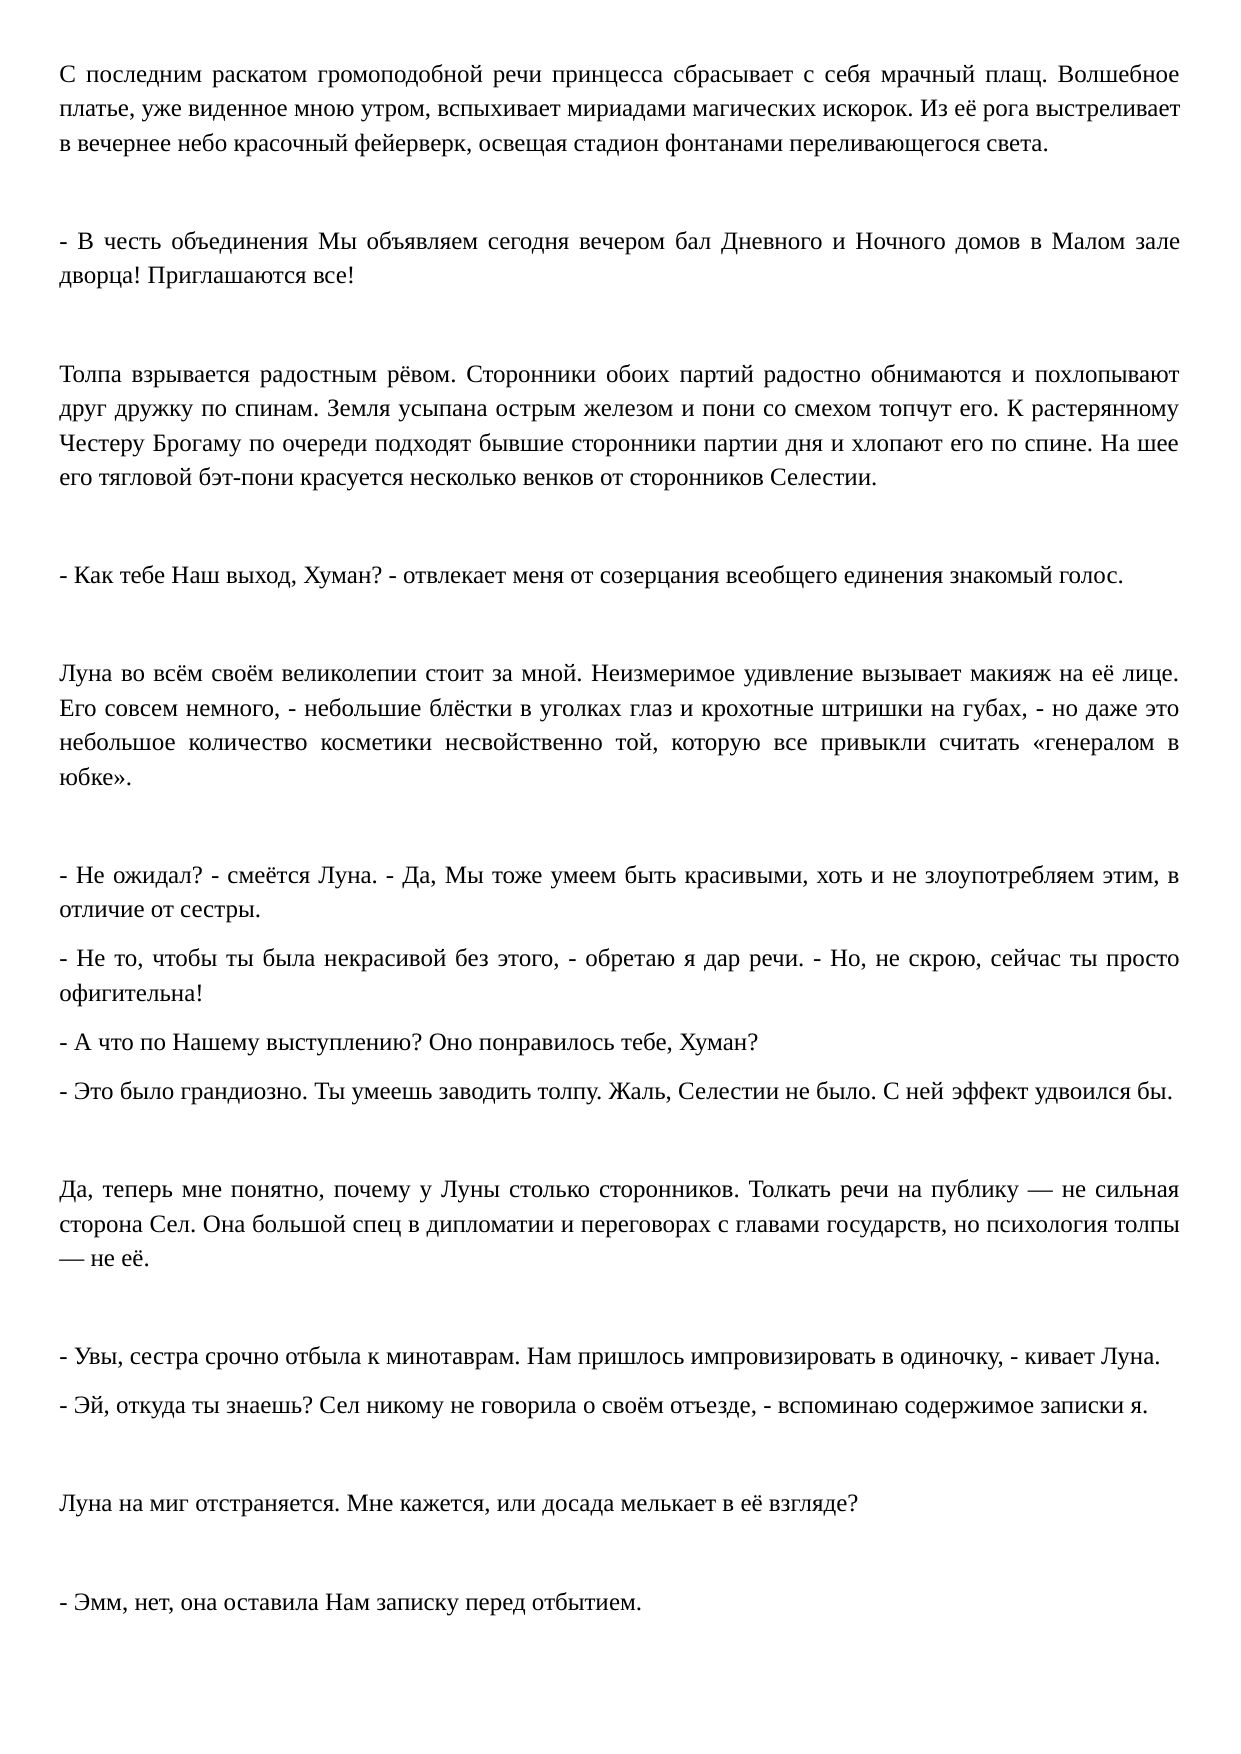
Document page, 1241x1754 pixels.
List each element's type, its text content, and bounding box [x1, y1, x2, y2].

text - А что по Нашему выступлению? Оно понравилось тебе, Хуман? [59, 1027, 1181, 1056]
text - В честь объединения Мы объявляем сегодня вечером бал Дневного и Ночного домов в Малом зале дворца! Приглашаются все! [59, 226, 1181, 289]
text Луна на миг отстраняется. Мне кажется, или досада мелькает в её взгляде? [59, 1488, 1181, 1517]
text - Как тебе Наш выход, Хуман? - отвлекает меня от созерцания всеобщего единения знакомый голос. [59, 560, 1181, 589]
text - Это было грандиозно. Ты умеешь заводить толпу. Жаль, Селестии не было. С ней эффект удвоился бы. [59, 1076, 1181, 1105]
text - Увы, сестра срочно отбыла к минотаврам. Нам пришлось импровизировать в одиночку, - кивает Луна. [59, 1341, 1181, 1370]
text С последним раскатом громоподобной речи принцесса сбрасывает с себя мрачный плащ. Волшебное платье, уже виденное мною утром, вспыхивает мириадами магических искорок. Из её рога выстреливает в вечернее небо красочный фейерверк, освещая стадион фонтанами переливающегося света. [59, 59, 1181, 157]
text - Эмм, нет, она оставила Нам записку перед отбытием. [59, 1587, 1181, 1615]
text - Не то, чтобы ты была некрасивой без этого, - обретаю я дар речи. - Но, не скрою, сейчас ты просто офигительна! [59, 943, 1181, 1007]
text Толпа взрывается радостным рёвом. Сторонники обоих партий радостно обнимаются и похлопывают друг дружку по спинам. Земля усыпана острым железом и пони со смехом топчут его. К растерянному Честеру Брогаму по очереди подходят бывшие сторонники партии дня и хлопают его по спине. На шее его тягловой бэт-пони красуется несколько венков от сторонников Селестии. [59, 359, 1181, 491]
text - Эй, откуда ты знаешь? Сел никому не говорила о своём отъезде, - вспоминаю содержимое записки я. [59, 1390, 1181, 1419]
text Да, теперь мне понятно, почему у Луны столько сторонников. Толкать речи на публику — не сильная сторона Сел. Она большой спец в дипломатии и переговорах с главами государств, но психология толпы — не её. [59, 1174, 1181, 1272]
text - Не ожидал? - смеётся Луна. - Да, Мы тоже умеем быть красивыми, хоть и не злоупотребляем этим, в отличие от сестры. [59, 860, 1181, 923]
text Луна во всём своём великолепии стоит за мной. Неизмеримое удивление вызывает макияж на её лице. Его совсем немного, - небольшие блёстки в уголках глаз и крохотные штришки на губах, - но даже это небольшое количество косметики несвойственно той, которую все привыкли считать «генералом в юбке». [59, 658, 1181, 791]
